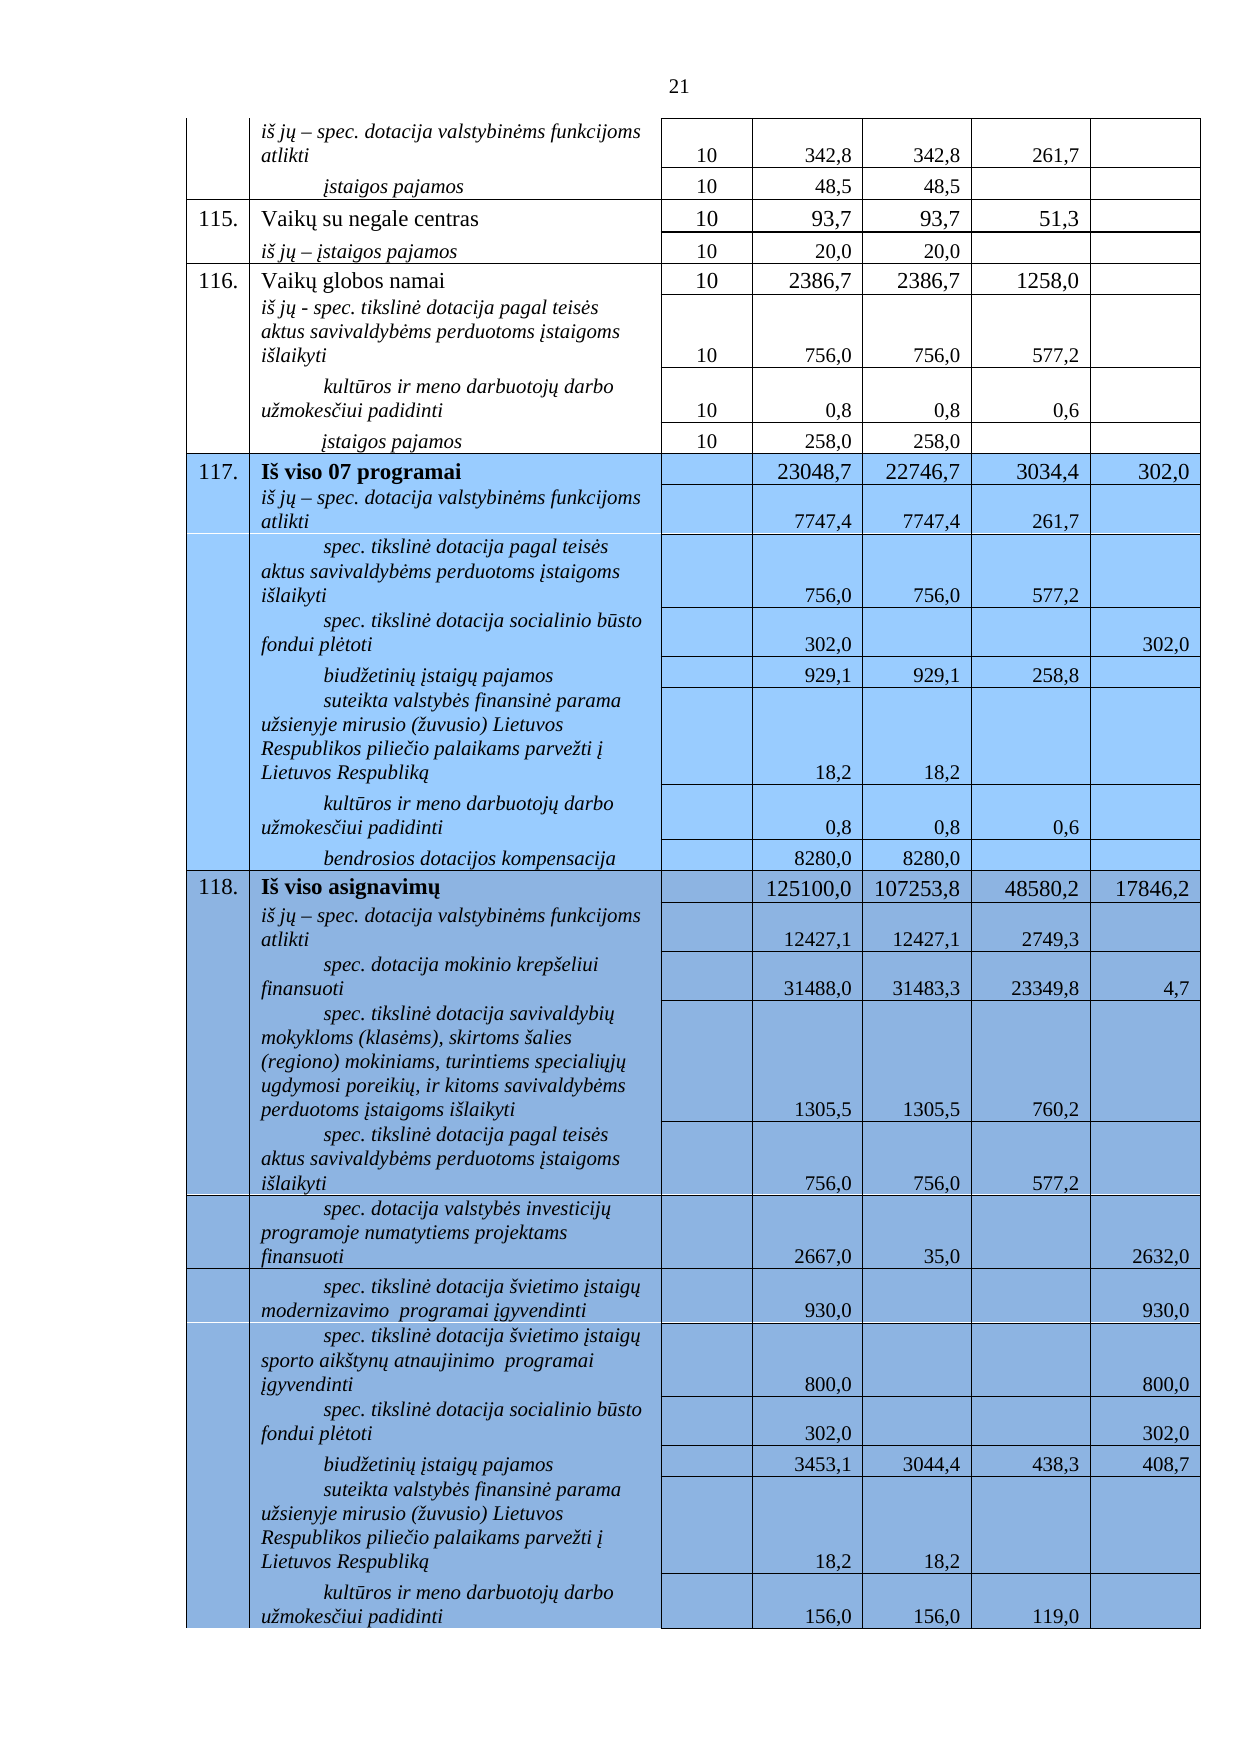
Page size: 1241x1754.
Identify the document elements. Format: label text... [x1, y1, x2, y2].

table_cell [1091, 688, 1200, 784]
table_cell Vaikų globos namai [250, 264, 661, 294]
table_cell [187, 1000, 249, 1121]
table_cell [187, 1121, 249, 1194]
table_cell 438,3 [972, 1446, 1090, 1476]
table_cell iš jų – spec. dotacija valstybinėms funkcijoms atlikti [250, 484, 661, 533]
table_cell 35,0 [863, 1196, 971, 1268]
table_cell 93,7 [753, 200, 862, 231]
table_cell iš jų – spec. dotacija valstybinėms funkcijoms atlikti [250, 902, 661, 951]
table_cell 302,0 [1091, 1397, 1200, 1445]
table_cell 577,2 [972, 535, 1090, 607]
table_cell [187, 951, 249, 1000]
table_cell [972, 840, 1090, 870]
table_cell 756,0 [753, 295, 862, 367]
table_cell [662, 688, 752, 784]
table_cell [972, 688, 1090, 784]
table_cell 22746,7 [863, 454, 971, 484]
table_cell 51,3 [972, 200, 1090, 231]
table_cell kultūros ir meno darbuotojų darbo užmokesčiui padidinti [250, 367, 661, 422]
table_cell [187, 118, 249, 167]
table_cell 115. [187, 200, 249, 231]
table_cell 1258,0 [972, 264, 1090, 294]
table_cell [1091, 1477, 1200, 1573]
table_cell [1091, 1122, 1200, 1194]
table_cell 302,0 [1091, 454, 1200, 484]
table_cell 10 [662, 264, 752, 294]
table_cell [662, 871, 752, 902]
table_cell 10 [662, 233, 752, 263]
table_cell [187, 1573, 249, 1628]
table_cell 117. [187, 454, 249, 484]
table_cell spec. tikslinė dotacija socialinio būsto fondui plėtoti [250, 1396, 661, 1445]
table_cell [1091, 903, 1200, 951]
table_cell [187, 422, 249, 453]
table_cell 0,8 [753, 368, 862, 422]
table_cell [1091, 264, 1200, 294]
table_cell 10 [662, 119, 752, 167]
table_cell iš jų - spec. tikslinė dotacija pagal teisės aktus savivaldybėms perduotoms įstaigoms išlaikyti [250, 294, 661, 367]
table_cell 408,7 [1091, 1446, 1200, 1476]
table_cell 0,8 [863, 368, 971, 422]
table_cell 2749,3 [972, 903, 1090, 951]
table_cell [662, 1477, 752, 1573]
table_cell 12427,1 [753, 903, 862, 951]
table_cell spec. tikslinė dotacija socialinio būsto fondui plėtoti [250, 607, 661, 656]
table_cell [187, 1476, 249, 1573]
table_cell 258,0 [753, 423, 862, 453]
table_cell [662, 535, 752, 607]
table_cell 302,0 [753, 1397, 862, 1445]
table_cell 107253,8 [863, 871, 971, 902]
table_cell [1091, 657, 1200, 687]
table_cell 577,2 [972, 295, 1090, 367]
table_cell [972, 423, 1090, 453]
table_cell [1091, 535, 1200, 607]
table_cell 800,0 [753, 1324, 862, 1396]
table_cell 4,7 [1091, 952, 1200, 1000]
table_cell 156,0 [863, 1574, 971, 1628]
table_cell 577,2 [972, 1122, 1090, 1194]
table_cell spec. dotacija valstybės investicijų programoje numatytiems projektams finansuoti [250, 1196, 661, 1268]
table_cell [1091, 119, 1200, 167]
table_cell 116. [187, 264, 249, 294]
table_cell [662, 1122, 752, 1194]
table_cell 2386,7 [863, 264, 971, 294]
table_cell Iš viso 07 programai [250, 454, 661, 484]
table_cell [1091, 368, 1200, 422]
table_cell kultūros ir meno darbuotojų darbo užmokesčiui padidinti [250, 784, 661, 839]
table_cell [187, 534, 249, 607]
table_cell [662, 1196, 752, 1268]
table_cell [1091, 233, 1200, 263]
table_cell [1091, 295, 1200, 367]
table_cell [1091, 840, 1200, 870]
table_cell 31488,0 [753, 952, 862, 1000]
table_cell iš jų – spec. dotacija valstybinėms funkcijoms atlikti [250, 118, 661, 167]
table_cell [1091, 785, 1200, 839]
table_cell 18,2 [753, 688, 862, 784]
table_cell 23048,7 [753, 454, 862, 484]
table_cell 125100,0 [753, 871, 862, 902]
table_cell [1091, 485, 1200, 533]
table_cell [187, 367, 249, 422]
table_cell 1305,5 [863, 1001, 971, 1121]
table_cell [187, 784, 249, 839]
table_cell 261,7 [972, 485, 1090, 533]
table_cell 800,0 [1091, 1324, 1200, 1396]
table_cell 93,7 [863, 200, 971, 231]
table_cell 20,0 [863, 233, 971, 263]
table_cell [1091, 423, 1200, 453]
table_cell Vaikų su negale centras [250, 200, 661, 231]
table_cell 7747,4 [753, 485, 862, 533]
table_cell 0,6 [972, 785, 1090, 839]
table_cell 342,8 [753, 119, 862, 167]
table_cell 756,0 [863, 535, 971, 607]
table_cell suteikta valstybės finansinė parama užsienyje mirusio (žuvusio) Lietuvos Respublikos piliečio palaikams parvežti į Lietuvos Respubliką [250, 687, 661, 784]
table_cell 930,0 [1091, 1269, 1200, 1322]
table_cell spec. dotacija mokinio krepšeliui finansuoti [250, 951, 661, 1000]
table_cell spec. tikslinė dotacija pagal teisės aktus savivaldybėms perduotoms įstaigoms išlaikyti [250, 1121, 661, 1194]
table_cell [1091, 1574, 1200, 1628]
table_cell 3453,1 [753, 1446, 862, 1476]
table_cell 17846,2 [1091, 871, 1200, 902]
table_cell [972, 1196, 1090, 1268]
table_cell [187, 167, 249, 198]
table_cell 10 [662, 423, 752, 453]
table_cell [863, 1324, 971, 1396]
table_cell 929,1 [753, 657, 862, 687]
table_cell [1091, 1001, 1200, 1121]
table_cell [1091, 168, 1200, 198]
table_cell 929,1 [863, 657, 971, 687]
table_cell [187, 1269, 249, 1322]
table_cell [187, 294, 249, 367]
table_cell 156,0 [753, 1574, 862, 1628]
table_cell [662, 1269, 752, 1322]
table_cell [972, 1477, 1090, 1573]
table_cell 760,2 [972, 1001, 1090, 1121]
table_cell [662, 1324, 752, 1396]
table_cell [662, 1574, 752, 1628]
table_cell [662, 903, 752, 951]
table_cell 756,0 [863, 1122, 971, 1194]
table_cell [972, 608, 1090, 656]
table_cell [187, 1396, 249, 1445]
table_cell 18,2 [863, 688, 971, 784]
table_cell 48,5 [753, 168, 862, 198]
table_cell [1091, 200, 1200, 231]
table_cell biudžetinių įstaigų pajamos [250, 656, 661, 687]
table_cell 8280,0 [863, 840, 971, 870]
table_cell [863, 608, 971, 656]
table_cell [662, 1397, 752, 1445]
table_cell 0,8 [863, 785, 971, 839]
table_cell [662, 785, 752, 839]
table_cell įstaigos pajamos [250, 422, 661, 453]
table_cell [187, 1323, 249, 1396]
table_cell spec. tikslinė dotacija švietimo įstaigų modernizavimo programai įgyvendinti [250, 1269, 661, 1322]
table_cell [972, 1397, 1090, 1445]
table_cell 0,6 [972, 368, 1090, 422]
table_cell spec. tikslinė dotacija švietimo įstaigų sporto aikštynų atnaujinimo programai įgyvendinti [250, 1323, 661, 1396]
table_cell [972, 1324, 1090, 1396]
table_cell [187, 687, 249, 784]
table_cell bendrosios dotacijos kompensacija [250, 839, 661, 870]
table_cell [863, 1397, 971, 1445]
table_cell 8280,0 [753, 840, 862, 870]
table_cell 48580,2 [972, 871, 1090, 902]
table_cell 302,0 [753, 608, 862, 656]
table_cell 10 [662, 200, 752, 231]
table_cell Iš viso asignavimų [250, 871, 661, 902]
table_cell [863, 1269, 971, 1322]
table_cell įstaigos pajamos [250, 167, 661, 198]
table_cell 18,2 [753, 1477, 862, 1573]
table_cell [662, 1446, 752, 1476]
table_cell 258,8 [972, 657, 1090, 687]
table_cell 2632,0 [1091, 1196, 1200, 1268]
table_cell iš jų – įstaigos pajamos [250, 231, 661, 263]
table_cell [187, 231, 249, 263]
table_cell 261,7 [972, 119, 1090, 167]
table_cell [662, 1001, 752, 1121]
table_cell 20,0 [753, 233, 862, 263]
table_cell 12427,1 [863, 903, 971, 951]
table_cell [662, 840, 752, 870]
table_cell [187, 656, 249, 687]
table_cell 23349,8 [972, 952, 1090, 1000]
table_cell 756,0 [753, 535, 862, 607]
table_cell 2386,7 [753, 264, 862, 294]
table_cell 302,0 [1091, 608, 1200, 656]
table_cell [662, 657, 752, 687]
table_cell [187, 1196, 249, 1268]
table_cell [187, 839, 249, 870]
table_cell biudžetinių įstaigų pajamos [250, 1445, 661, 1476]
table_cell [187, 1445, 249, 1476]
table_cell [972, 1269, 1090, 1322]
table_cell 118. [187, 871, 249, 902]
table_cell [187, 607, 249, 656]
table_cell 18,2 [863, 1477, 971, 1573]
table_cell 31483,3 [863, 952, 971, 1000]
table_cell 48,5 [863, 168, 971, 198]
table_cell [662, 454, 752, 484]
table_cell [972, 168, 1090, 198]
table_cell spec. tikslinė dotacija pagal teisės aktus savivaldybėms perduotoms įstaigoms išlaikyti [250, 534, 661, 607]
table_cell 258,0 [863, 423, 971, 453]
table_cell 930,0 [753, 1269, 862, 1322]
table_cell 10 [662, 295, 752, 367]
table_cell [187, 902, 249, 951]
table_cell 10 [662, 368, 752, 422]
table_cell 756,0 [753, 1122, 862, 1194]
table_cell [662, 952, 752, 1000]
table_cell [187, 484, 249, 533]
table_cell 3044,4 [863, 1446, 971, 1476]
table_cell 10 [662, 168, 752, 198]
table_cell 119,0 [972, 1574, 1090, 1628]
table_cell 0,8 [753, 785, 862, 839]
table_cell suteikta valstybės finansinė parama užsienyje mirusio (žuvusio) Lietuvos Respublikos piliečio palaikams parvežti į Lietuvos Respubliką [250, 1476, 661, 1573]
table_cell 342,8 [863, 119, 971, 167]
table_cell 1305,5 [753, 1001, 862, 1121]
table_cell [662, 485, 752, 533]
table_cell 2667,0 [753, 1196, 862, 1268]
table_cell spec. tikslinė dotacija savivaldybių mokykloms (klasėms), skirtoms šalies (regiono) mokiniams, turintiems specialiųjų ugdymosi poreikių, ir kitoms savivaldybėms perduotoms įstaigoms išlaikyti [250, 1000, 661, 1121]
table_cell 7747,4 [863, 485, 971, 533]
table_cell kultūros ir meno darbuotojų darbo užmokesčiui padidinti [250, 1573, 661, 1628]
table_cell [972, 233, 1090, 263]
table_cell 3034,4 [972, 454, 1090, 484]
table_cell [662, 608, 752, 656]
table_cell 756,0 [863, 295, 971, 367]
